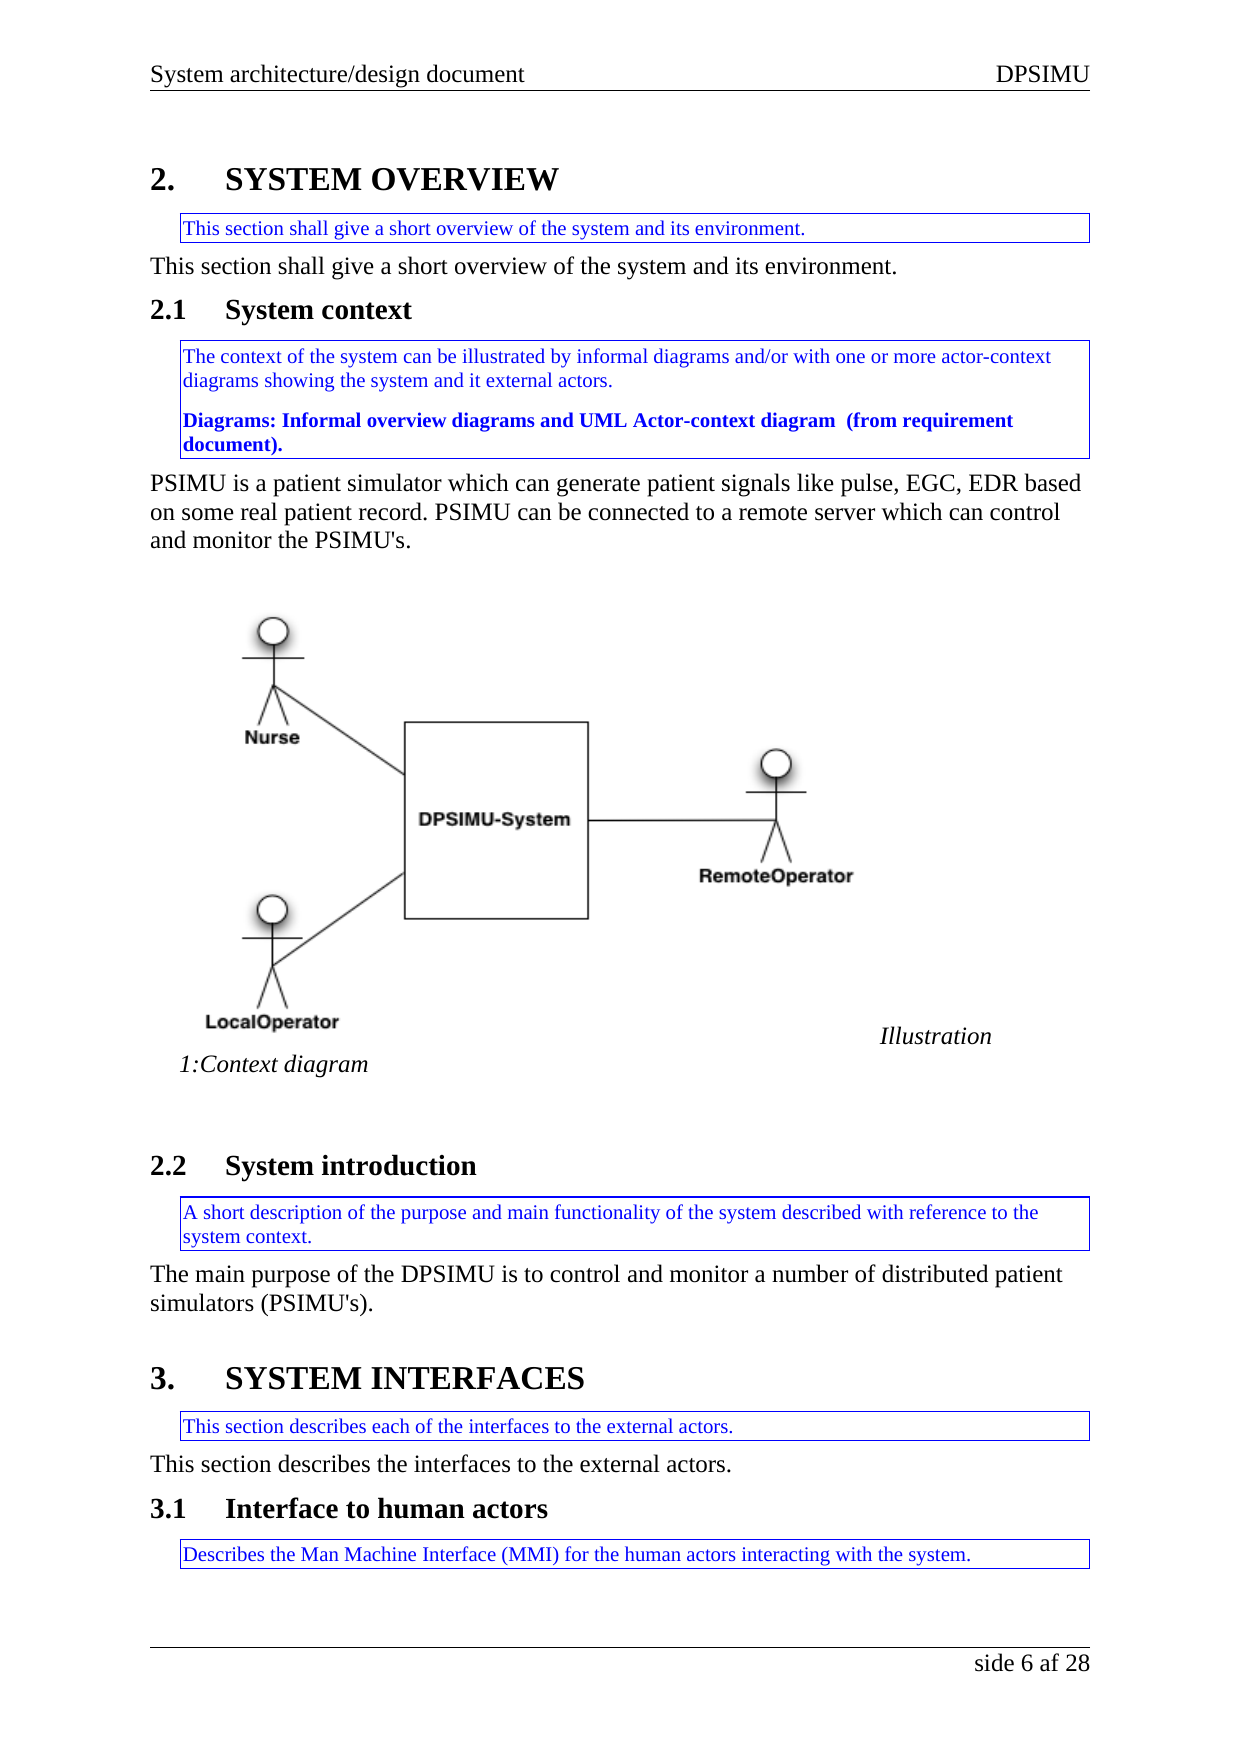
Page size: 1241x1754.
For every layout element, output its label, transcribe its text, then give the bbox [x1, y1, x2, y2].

text This section describes each of the interfaces to the external actors. [181, 1412, 1089, 1440]
subtitle System introduction [150, 1148, 1090, 1182]
subtitle SYSTEM INTERFACES [150, 1358, 1090, 1396]
text A short description of the purpose and main functionality of the system described with reference to the system context. [181, 1198, 1089, 1250]
text PSIMU is a patient simulator which can generate patient signals like pulse, EGC, EDR based on some real patient record. PSIMU can be connected to a remote server which can control and monitor the PSIMU's. [150, 468, 1090, 554]
text This section describes the interfaces to the external actors. [150, 1449, 1090, 1478]
subtitle SYSTEM OVERVIEW [150, 159, 1090, 198]
text Describes the Man Machine Interface (MMI) for the human actors interacting with the system. [181, 1540, 1089, 1568]
text This section shall give a short overview of the system and its environment. [181, 214, 1089, 242]
text This section shall give a short overview of the system and its environment. [150, 251, 1090, 280]
text The context of the system can be illustrated by informal diagrams and/or with one or more actor-context diagrams showing the system and it external actors. [181, 341, 1089, 392]
picture [195, 604, 863, 1036]
subtitle Interface to human actors [150, 1491, 1090, 1524]
text The main purpose of the DPSIMU is to control and monitor a number of distributed patient simulators (PSIMU's). [150, 1259, 1090, 1317]
subtitle System context [150, 292, 1090, 326]
text Illustration 1:Context diagram [179, 595, 1061, 1078]
text Diagrams: Informal overview diagrams and UML Actor-context diagram (from requirement document). [181, 405, 1089, 458]
